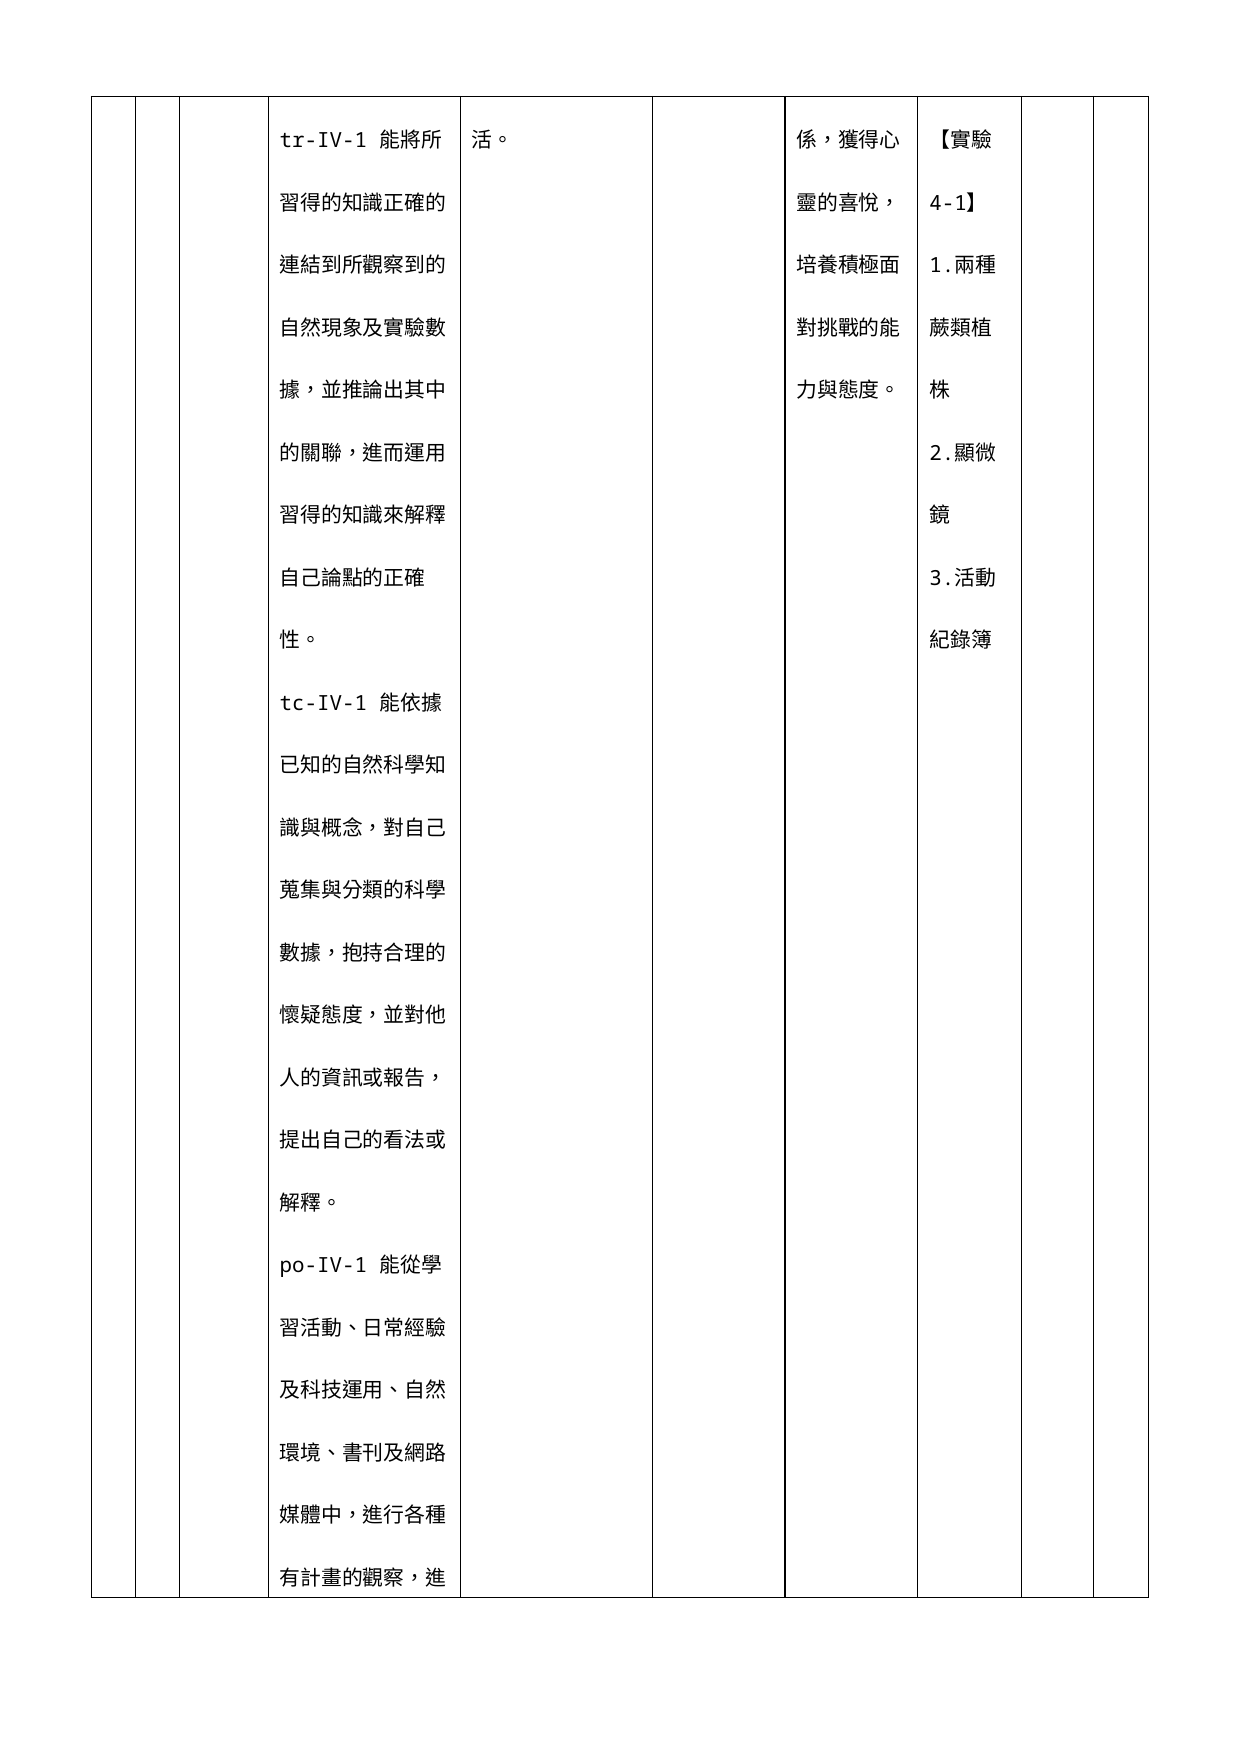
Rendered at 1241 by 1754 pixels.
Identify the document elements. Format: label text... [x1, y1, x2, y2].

table_cell [180, 97, 268, 1597]
table_cell 活。 [461, 97, 652, 1597]
table_cell [92, 97, 135, 1597]
table_cell tr-IV-1 能將所習得的知識正確的連結到所觀察到的自然現象及實驗數據，並推論出其中的關聯，進而運用習得的知識來解釋自己論點的正確性。 tc-IV-1 能依據已知的自然科學知識與概念，對自己蒐集與分類的科學數據，抱持合理的懷疑態度，並對他人的資訊或報告，提出自己的看法或解釋。 po-IV-1 能從學習活動、日常經驗及科技運用、自然環境、書刊及網路媒體中，進行各種有計畫的觀察，進 [269, 97, 460, 1597]
table_cell 【實驗4-1】 1.兩種蕨類植株 2.顯微鏡 3.活動紀錄簿 [918, 97, 1021, 1597]
table_cell 係，獲得心靈的喜悅，培養積極面對挑戰的能力與態度。 [786, 97, 917, 1597]
table_cell [1094, 97, 1148, 1597]
table_cell [653, 97, 784, 1597]
table_cell [1022, 97, 1093, 1597]
table_cell [136, 97, 179, 1597]
